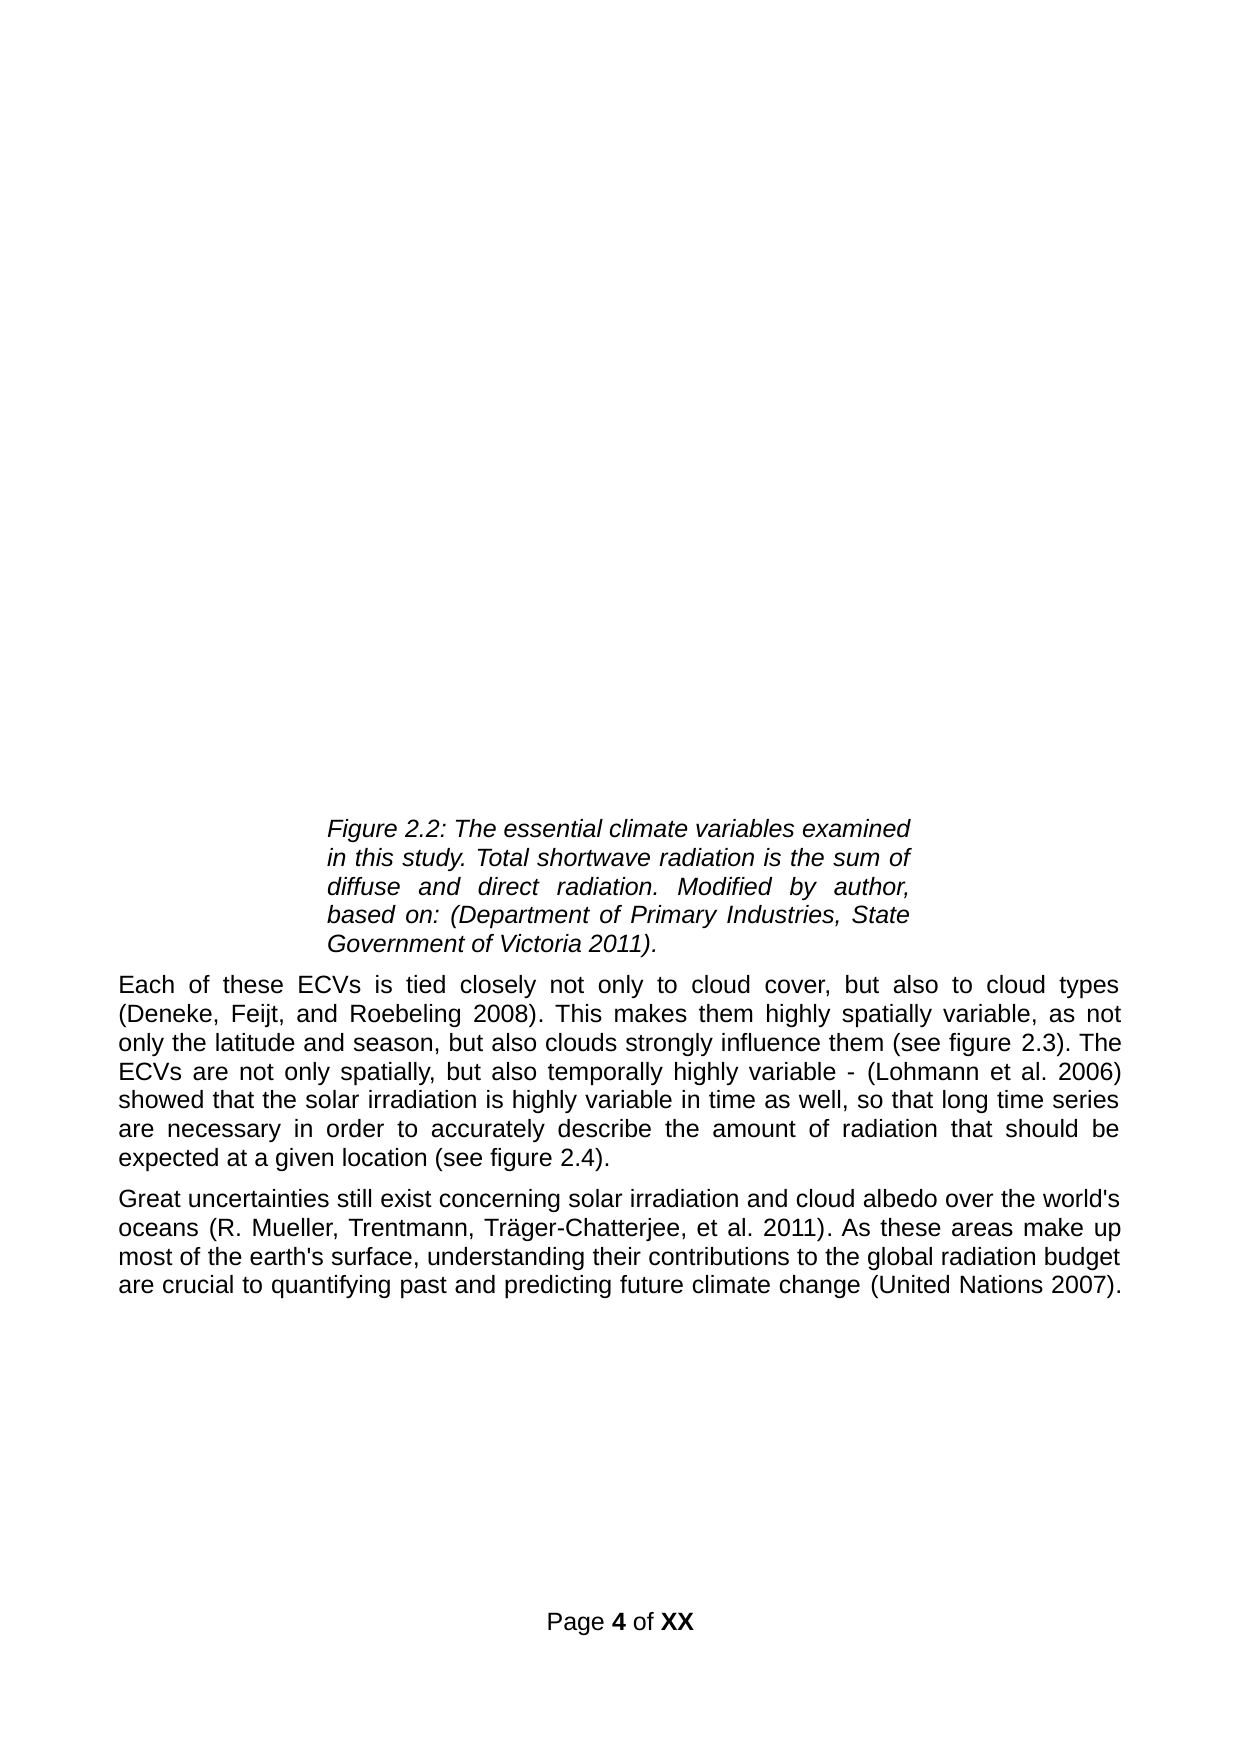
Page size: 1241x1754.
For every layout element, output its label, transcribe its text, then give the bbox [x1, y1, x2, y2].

text Great uncertainties still exist concerning solar irradiation and cloud albedo over the world's oceans (R. Mueller, Trentmann, Träger-Chatterjee, et al. 2011). As these areas make up most of the earth's surface, understanding their contributions to the global radiation budget are crucial to quantifying past and predicting future climate change (United Nations 2007). [118, 1184, 1122, 1299]
text Each of these ECVs is tied closely not only to cloud cover, but also to cloud types (Deneke, Feijt, and Roebeling 2008). This makes them highly spatially variable, as not only the latitude and season, but also clouds strongly influence them (see figure 2.3). The ECVs are not only spatially, but also temporally highly variable - (Lohmann et al. 2006) showed that the solar irradiation is highly variable in time as well, so that long time series are necessary in order to accurately describe the amount of radiation that should be expected at a given location (see figure 2.4). [118, 970, 1122, 1172]
text Figure 2.2: The essential climate variables examined in this study. Total shortwave radiation is the sum of diffuse and direct radiation. Modified by author, based on: (Department of Primary Industries, State Government of Victoria 2011). [327, 131, 913, 958]
